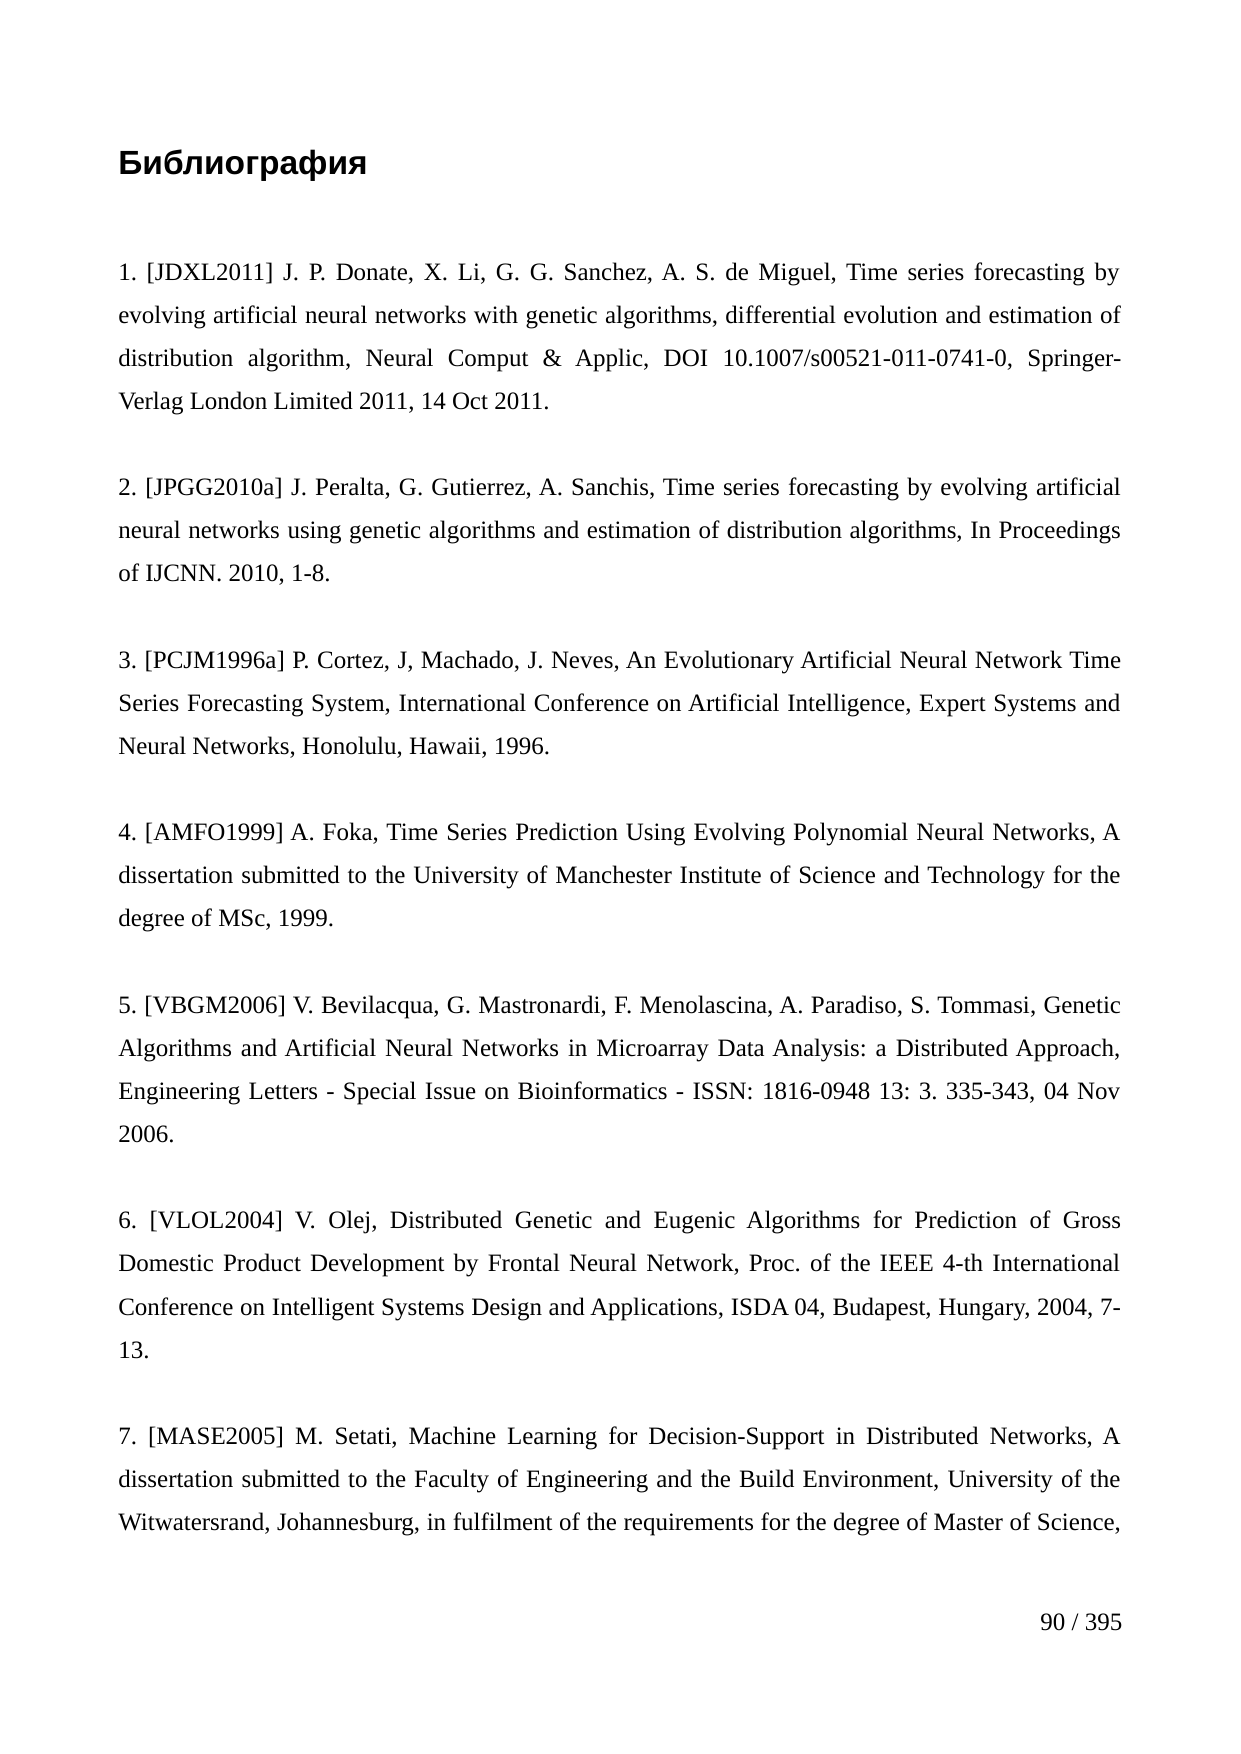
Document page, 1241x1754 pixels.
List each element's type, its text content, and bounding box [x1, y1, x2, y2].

subtitle Библиография [118, 143, 1122, 182]
text 6. [VLOL2004] V. Olej, Distributed Genetic and Eugenic Algorithms for Prediction of Gross Domestic Product Development by Frontal Neural Network, Proc. of the IEEE 4-th International Conference on Intelligent Systems Design and Applications, ISDA 04, Budapest, Hungary, 2004, 7-13. [118, 1205, 1122, 1363]
text 3. [PCJM1996a] P. Cortez, J, Machado, J. Neves, An Evolutionary Artificial Neural Network Time Series Forecasting System, International Conference on Artificial Intelligence, Expert Systems and Neural Networks, Honolulu, Hawaii, 1996. [118, 645, 1122, 760]
text 7. [MASE2005] M. Setati, Machine Learning for Decision-Support in Distributed Networks, A dissertation submitted to the Faculty of Engineering and the Build Environment, University of the Witwatersrand, Johannesburg, in fulfilment of the requirements for the degree of Master of Science, [118, 1421, 1122, 1536]
text 1. [JDXL2011] J. P. Donate, X. Li, G. G. Sanchez, A. S. de Miguel, Time series forecasting by evolving artificial neural networks with genetic algorithms, differential evolution and estimation of distribution algorithm, Neural Comput & Applic, DOI 10.1007/s00521-011-0741-0, Springer-Verlag London Limited 2011, 14 Oct 2011. [118, 257, 1122, 415]
text 4. [AMFO1999] A. Foka, Time Series Prediction Using Evolving Polynomial Neural Networks, A dissertation submitted to the University of Manchester Institute of Science and Technology for the degree of MSc, 1999. [118, 817, 1122, 932]
text 5. [VBGM2006] V. Bevilacqua, G. Mastronardi, F. Menolascina, A. Paradiso, S. Tommasi, Genetic Algorithms and Artificial Neural Networks in Microarray Data Analysis: a Distributed Approach, Engineering Letters - Special Issue on Bioinformatics - ISSN: 1816-0948 13: 3. 335-343, 04 Nov 2006. [118, 990, 1122, 1148]
text 2. [JPGG2010a] J. Peralta, G. Gutierrez, A. Sanchis, Time series forecasting by evolving artificial neural networks using genetic algorithms and estimation of distribution algorithms, In Proceedings of IJCNN. 2010, 1-8. [118, 472, 1122, 587]
